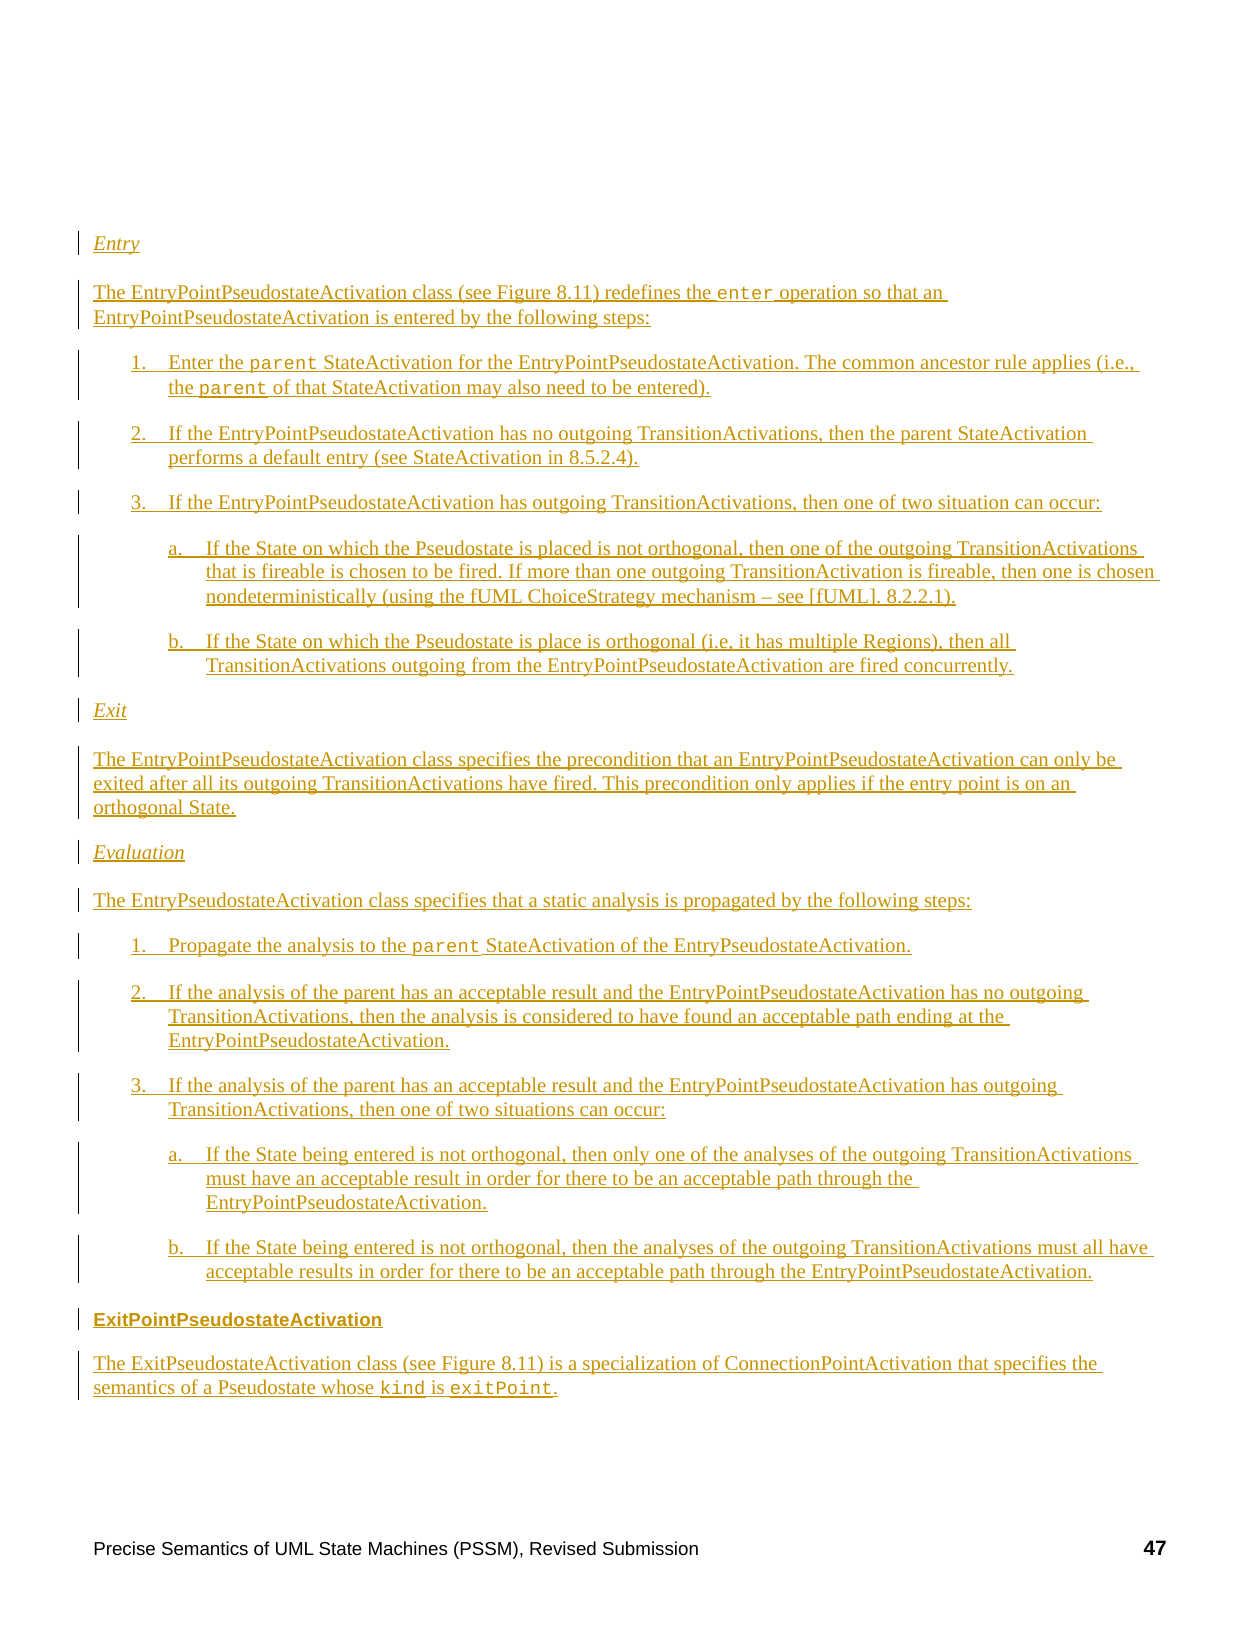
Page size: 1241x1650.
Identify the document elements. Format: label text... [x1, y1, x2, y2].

subtitle ExitPointPseudostateActivation [93, 1308, 1164, 1330]
text The EntryPointPseudostateActivation class (see Figure 8.11) redefines the enter operation so that an EntryPointPseudostateActivation is entered by the following steps: [93, 280, 1164, 329]
list If the State on which the Pseudostate is placed is not orthogonal, then one of the outgoing TransitionActivations that is fireable is chosen to be fired. If more than one outgoing TransitionActivation is fireable, then one is chosen nondeterministically (using the fUML ChoiceStrategy mechanism – see [fUML]. 8.2.2.1). [168, 535, 1164, 608]
text The EntryPointPseudostateActivation class specifies the precondition that an EntryPointPseudostateActivation can only be exited after all its outgoing TransitionActivations have fired. This precondition only applies if the entry point is on an orthogonal State. [93, 746, 1164, 819]
text The ExitPseudostateActivation class (see Figure 8.11) is a specialization of ConnectionPointActivation that specifies the semantics of a Pseudostate whose kind is exitPoint. [93, 1351, 1164, 1400]
text The EntryPseudostateActivation class specifies that a static analysis is propagated by the following steps: [93, 888, 1164, 912]
list If the EntryPointPseudostateActivation has outgoing TransitionActivations, then one of two situation can occur: [131, 490, 1164, 514]
list If the State on which the Pseudostate is place is orthogonal (i.e, it has multiple Regions), then all TransitionActivations outgoing from the EntryPointPseudostateActivation are fired concurrently. [168, 629, 1164, 677]
subtitle Exit [93, 698, 1164, 722]
list If the analysis of the parent has an acceptable result and the EntryPointPseudostateActivation has outgoing TransitionActivations, then one of two situations can occur: [131, 1073, 1164, 1121]
list If the analysis of the parent has an acceptable result and the EntryPointPseudostateActivation has no outgoing TransitionActivations, then the analysis is considered to have found an acceptable path ending at the EntryPointPseudostateActivation. [131, 979, 1164, 1052]
list Enter the parent StateActivation for the EntryPointPseudostateActivation. The common ancestor rule applies (i.e., the parent of that StateActivation may also need to be entered). [131, 350, 1164, 400]
subtitle Entry [93, 231, 1164, 255]
subtitle Evaluation [93, 840, 1164, 864]
list If the EntryPointPseudostateActivation has no outgoing TransitionActivations, then the parent StateActivation performs a default entry (see StateActivation in 8.5.2.4). [131, 421, 1164, 469]
list If the State being entered is not orthogonal, then only one of the analyses of the outgoing TransitionActivations must have an acceptable result in order for there to be an acceptable path through the EntryPointPseudostateActivation. [168, 1142, 1164, 1214]
list Propagate the analysis to the parent StateActivation of the EntryPseudostateActivation. [131, 933, 1164, 958]
list If the State being entered is not orthogonal, then the analyses of the outgoing TransitionActivations must all have acceptable results in order for there to be an acceptable path through the EntryPointPseudostateActivation. [168, 1235, 1164, 1283]
